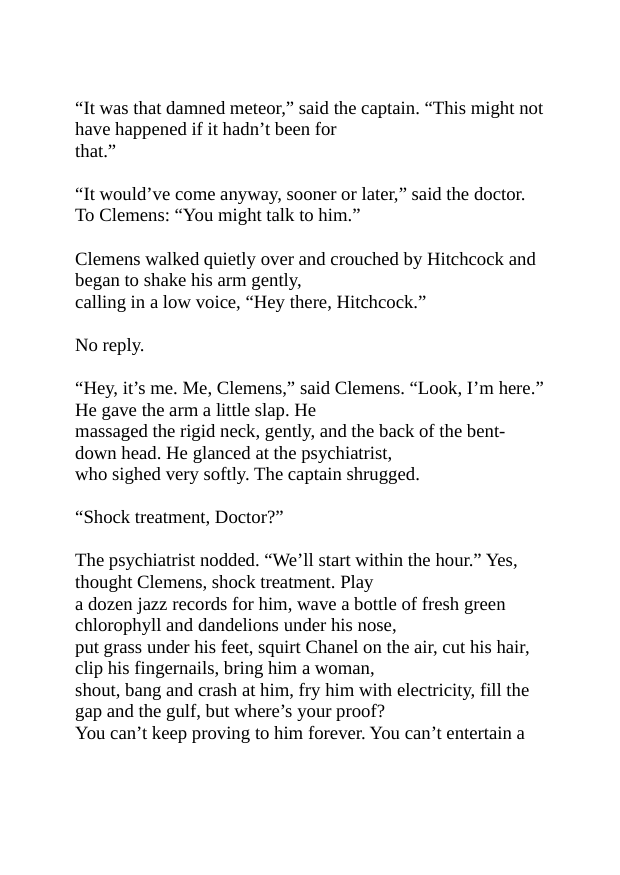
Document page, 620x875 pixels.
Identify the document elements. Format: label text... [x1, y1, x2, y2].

text “It was that damned meteor,” said the captain. “This might not have happened if it hadn’t been for that.” “It would’ve come anyway, sooner or later,” said the doctor. To Clemens: “You might talk to him.” Clemens walked quietly over and crouched by Hitchcock and began to shake his arm gently, calling in a low voice, “Hey there, Hitchcock.” No reply. “Hey, it’s me. Me, Clemens,” said Clemens. “Look, I’m here.” He gave the arm a little slap. He massaged the rigid neck, gently, and the back of the bent-down head. He glanced at the psychiatrist, who sighed very softly. The captain shrugged. “Shock treatment, Doctor?” The psychiatrist nodded. “We’ll start within the hour.” Yes, thought Clemens, shock treatment. Play a dozen jazz records for him, wave a bottle of fresh green chlorophyll and dandelions under his nose, put grass under his feet, squirt Chanel on the air, cut his hair, clip his fingernails, bring him a woman, shout, bang and crash at him, fry him with electricity, fill the gap and the gulf, but where’s your proof? You can’t keep proving to him forever. You can’t entertain a [75, 75, 544, 743]
